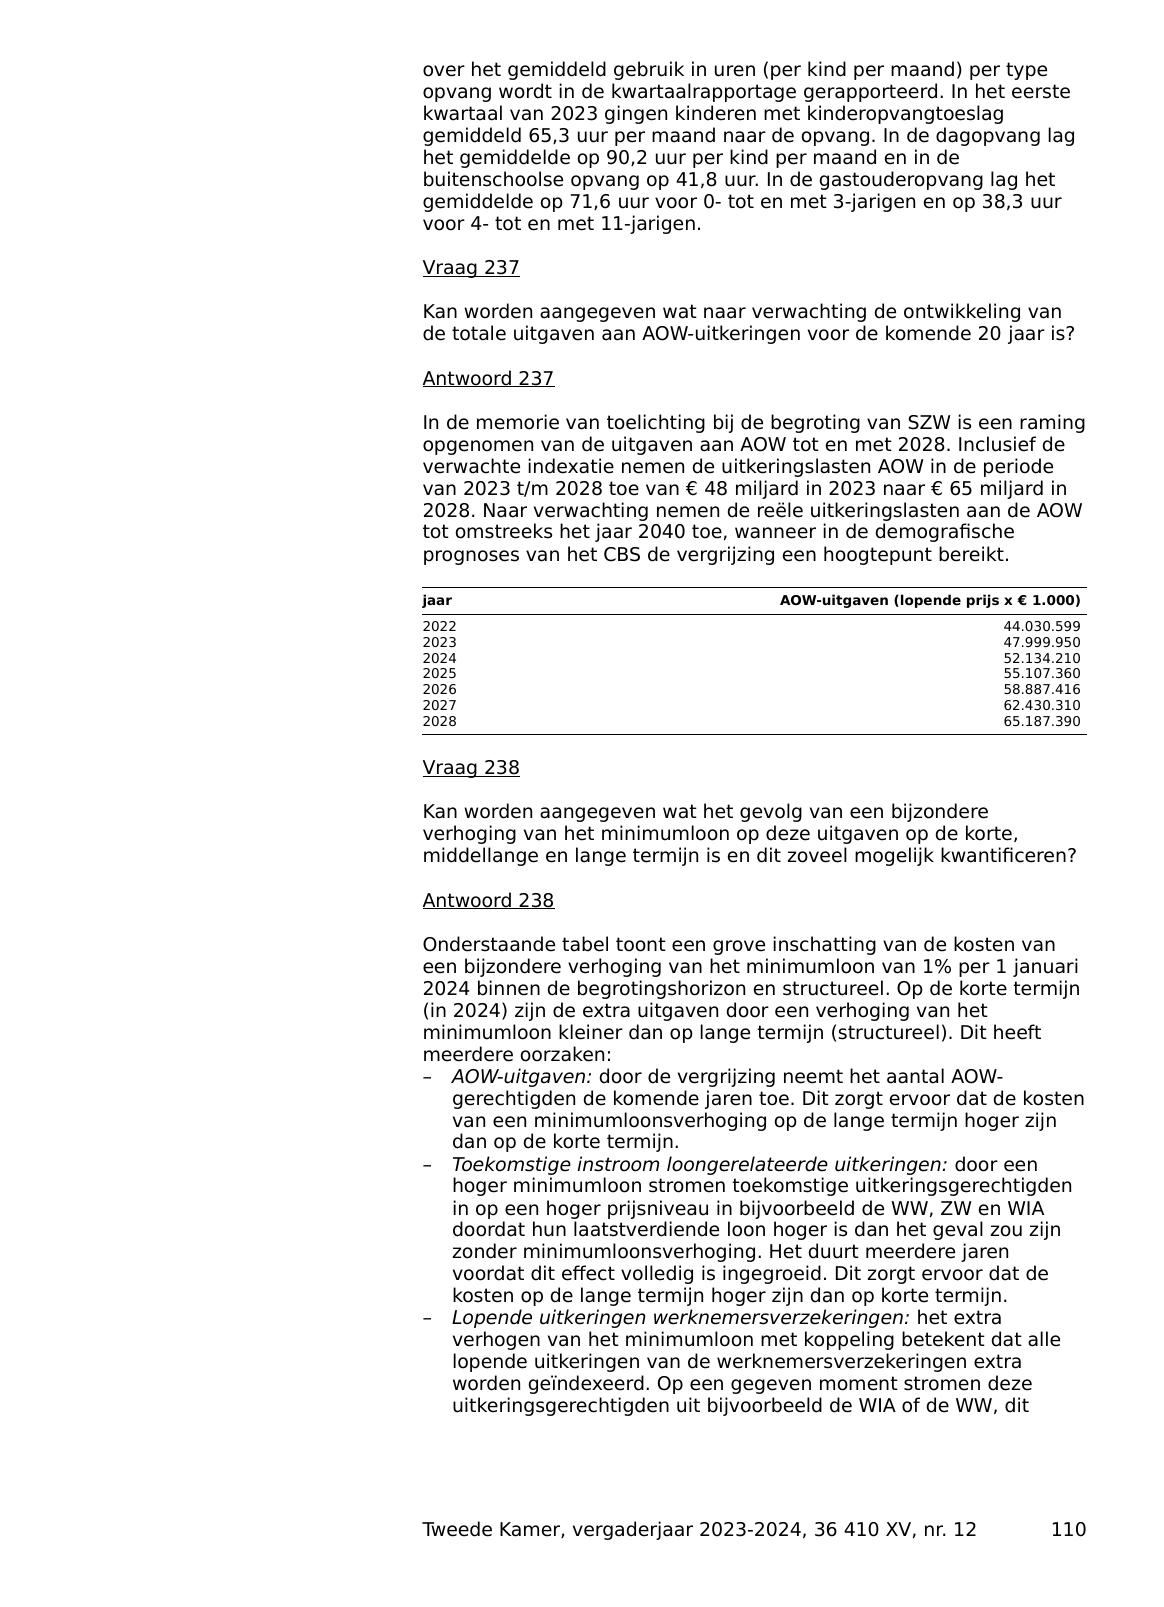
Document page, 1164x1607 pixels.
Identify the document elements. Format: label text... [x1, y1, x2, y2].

table_cell 2023 [422, 635, 526, 651]
table_cell 2025 [422, 666, 526, 682]
text – AOW-uitgaven: door de vergrijzing neemt het aantal AOW-gerechtigden de komende jaren toe. Dit zorgt ervoor dat de kosten van een minimumloonsverhoging op de lange termijn hoger zijn dan op de korte termijn. [422, 1066, 1087, 1153]
subtitle Vraag 238 [422, 757, 1087, 779]
table_header jaar [422, 588, 526, 613]
table_cell 58.887.416 [526, 682, 1087, 698]
table_cell 2024 [422, 651, 526, 666]
text – Toekomstige instroom loongerelateerde uitkeringen: door een hoger minimumloon stromen toekomstige uitkeringsgerechtigden in op een hoger prijsniveau in bijvoorbeeld de WW, ZW en WIA doordat hun laatstverdiende loon hoger is dan het geval zou zijn zonder minimumloonsverhoging. Het duurt meerdere jaren voordat dit effect volledig is ingegroeid. Dit zorgt ervoor dat de kosten op de lange termijn hoger zijn dan op korte termijn. [422, 1153, 1087, 1307]
table_cell 62.430.310 [526, 698, 1087, 713]
subtitle Antwoord 237 [422, 367, 1087, 389]
text Onderstaande tabel toont een grove inschatting van de kosten van een bijzondere verhoging van het minimumloon van 1% per 1 januari 2024 binnen de begrotingshorizon en structureel. Op de korte termijn (in 2024) zijn de extra uitgaven door een verhoging van het minimumloon kleiner dan op lange termijn (structureel). Dit heeft meerdere oorzaken: [422, 934, 1087, 1066]
table_cell 65.187.390 [526, 714, 1087, 734]
subtitle Vraag 237 [422, 257, 1087, 279]
table_cell 2027 [422, 698, 526, 713]
text over het gemiddeld gebruik in uren (per kind per maand) per type opvang wordt in de kwartaalrapportage gerapporteerd. In het eerste kwartaal van 2023 gingen kinderen met kinderopvangtoeslag gemiddeld 65,3 uur per maand naar de opvang. In de dagopvang lag het gemiddelde op 90,2 uur per kind per maand en in de buitenschoolse opvang op 41,8 uur. In de gastouderopvang lag het gemiddelde op 71,6 uur voor 0- tot en met 3-jarigen en op 38,3 uur voor 4- tot en met 11-jarigen. [422, 59, 1087, 235]
text Kan worden aangegeven wat naar verwachting de ontwikkeling van de totale uitgaven aan AOW-uitkeringen voor de komende 20 jaar is? [422, 301, 1087, 345]
table_cell 47.999.950 [526, 635, 1087, 651]
text Kan worden aangegeven wat het gevolg van een bijzondere verhoging van het minimumloon op deze uitgaven op de korte, middellange en lange termijn is en dit zoveel mogelijk kwantificeren? [422, 801, 1087, 867]
table_cell 55.107.360 [526, 666, 1087, 682]
table_cell 2026 [422, 682, 526, 698]
table_header AOW-uitgaven (lopende prijs x € 1.000) [526, 588, 1087, 613]
subtitle Antwoord 238 [422, 889, 1087, 911]
text – Lopende uitkeringen werknemersverzekeringen: het extra verhogen van het minimumloon met koppeling betekent dat alle lopende uitkeringen van de werknemersverzekeringen extra worden geïndexeerd. Op een gegeven moment stromen deze uitkeringsgerechtigden uit bijvoorbeeld de WIA of de WW, dit [422, 1307, 1087, 1417]
table_cell 44.030.599 [526, 615, 1087, 635]
table_cell 52.134.210 [526, 651, 1087, 666]
text In de memorie van toelichting bij de begroting van SZW is een raming opgenomen van de uitgaven aan AOW tot en met 2028. Inclusief de verwachte indexatie nemen de uitkeringslasten AOW in de periode van 2023 t/m 2028 toe van € 48 miljard in 2023 naar € 65 miljard in 2028. Naar verwachting nemen de reële uitkeringslasten aan de AOW tot omstreeks het jaar 2040 toe, wanneer in de demografische prognoses van het CBS de vergrijzing een hoogtepunt bereikt. [422, 412, 1087, 565]
table_cell 2022 [422, 615, 526, 635]
table_cell 2028 [422, 714, 526, 734]
